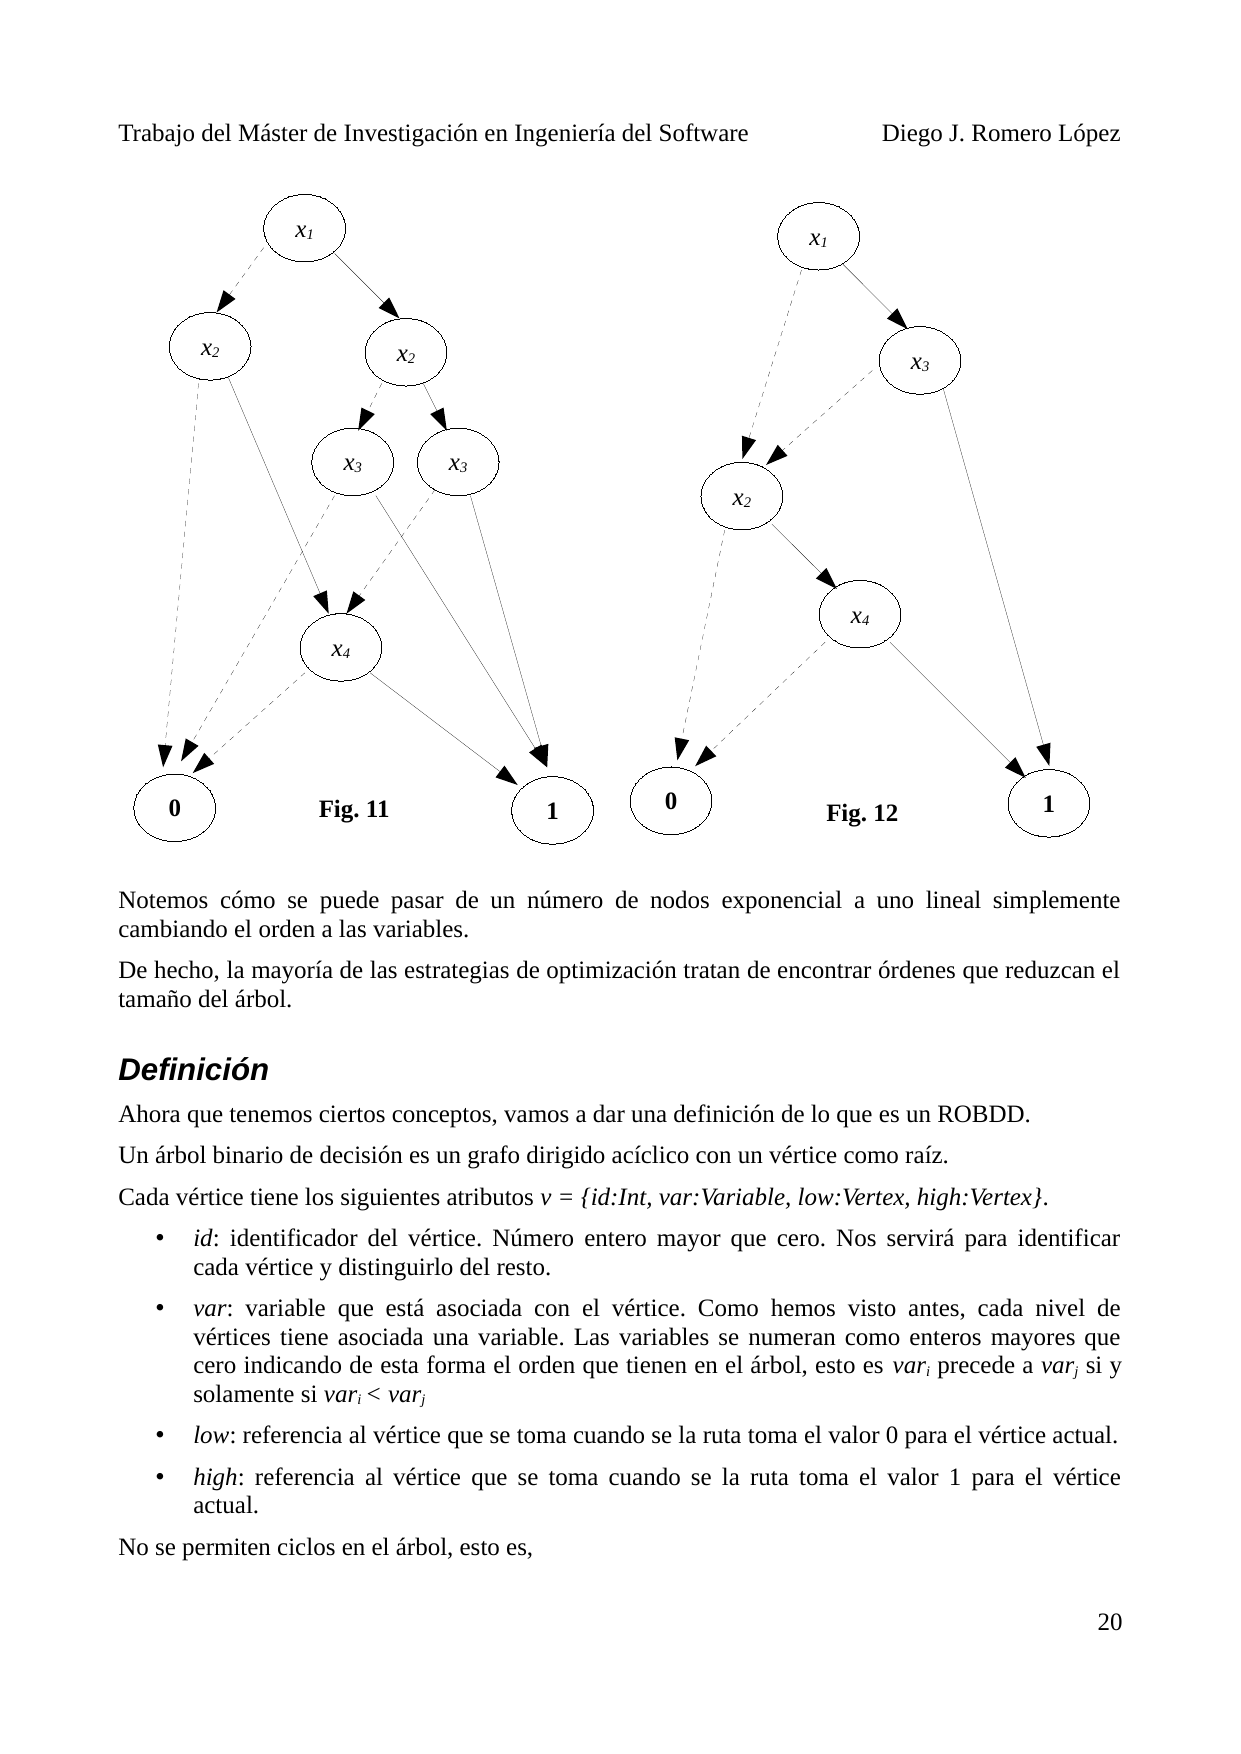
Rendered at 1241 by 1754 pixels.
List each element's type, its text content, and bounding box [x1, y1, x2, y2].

list high: referencia al vértice que se toma cuando se la ruta toma el valor 1 para el vértice actual. [156, 1462, 1122, 1519]
text De hecho, la mayoría de las estrategias de optimización tratan de encontrar órdenes que reduzcan el tamaño del árbol. [118, 956, 1122, 1013]
text Cada vértice tiene los siguientes atributos v = {id:Int, var:Variable, low:Vertex, high:Vertex}. [118, 1182, 1122, 1210]
subtitle Definición [118, 1051, 1122, 1087]
list low: referencia al vértice que se toma cuando se la ruta toma el valor 0 para el vértice actual. [156, 1420, 1122, 1449]
text Notemos cómo se puede pasar de un número de nodos exponencial a uno lineal simplemente cambiando el orden a las variables. [118, 886, 1122, 943]
list id: identificador del vértice. Número entero mayor que cero. Nos servirá para identificar cada vértice y distinguirlo del resto. [156, 1223, 1122, 1280]
text No se permiten ciclos en el árbol, esto es, [118, 1532, 1122, 1560]
text Ahora que tenemos ciertos conceptos, vamos a dar una definición de lo que es un ROBDD. [118, 1099, 1122, 1128]
text Un árbol binario de decisión es un grafo dirigido acíclico con un vértice como raíz. [118, 1140, 1122, 1169]
list var: variable que está asociada con el vértice. Como hemos visto antes, cada nivel de vértices tiene asociada una variable. Las variables se numeran como enteros mayores que cero indicando de esta forma el orden que tienen en el árbol, esto es vari precede a varj si y solamente si vari < varj [156, 1293, 1122, 1408]
